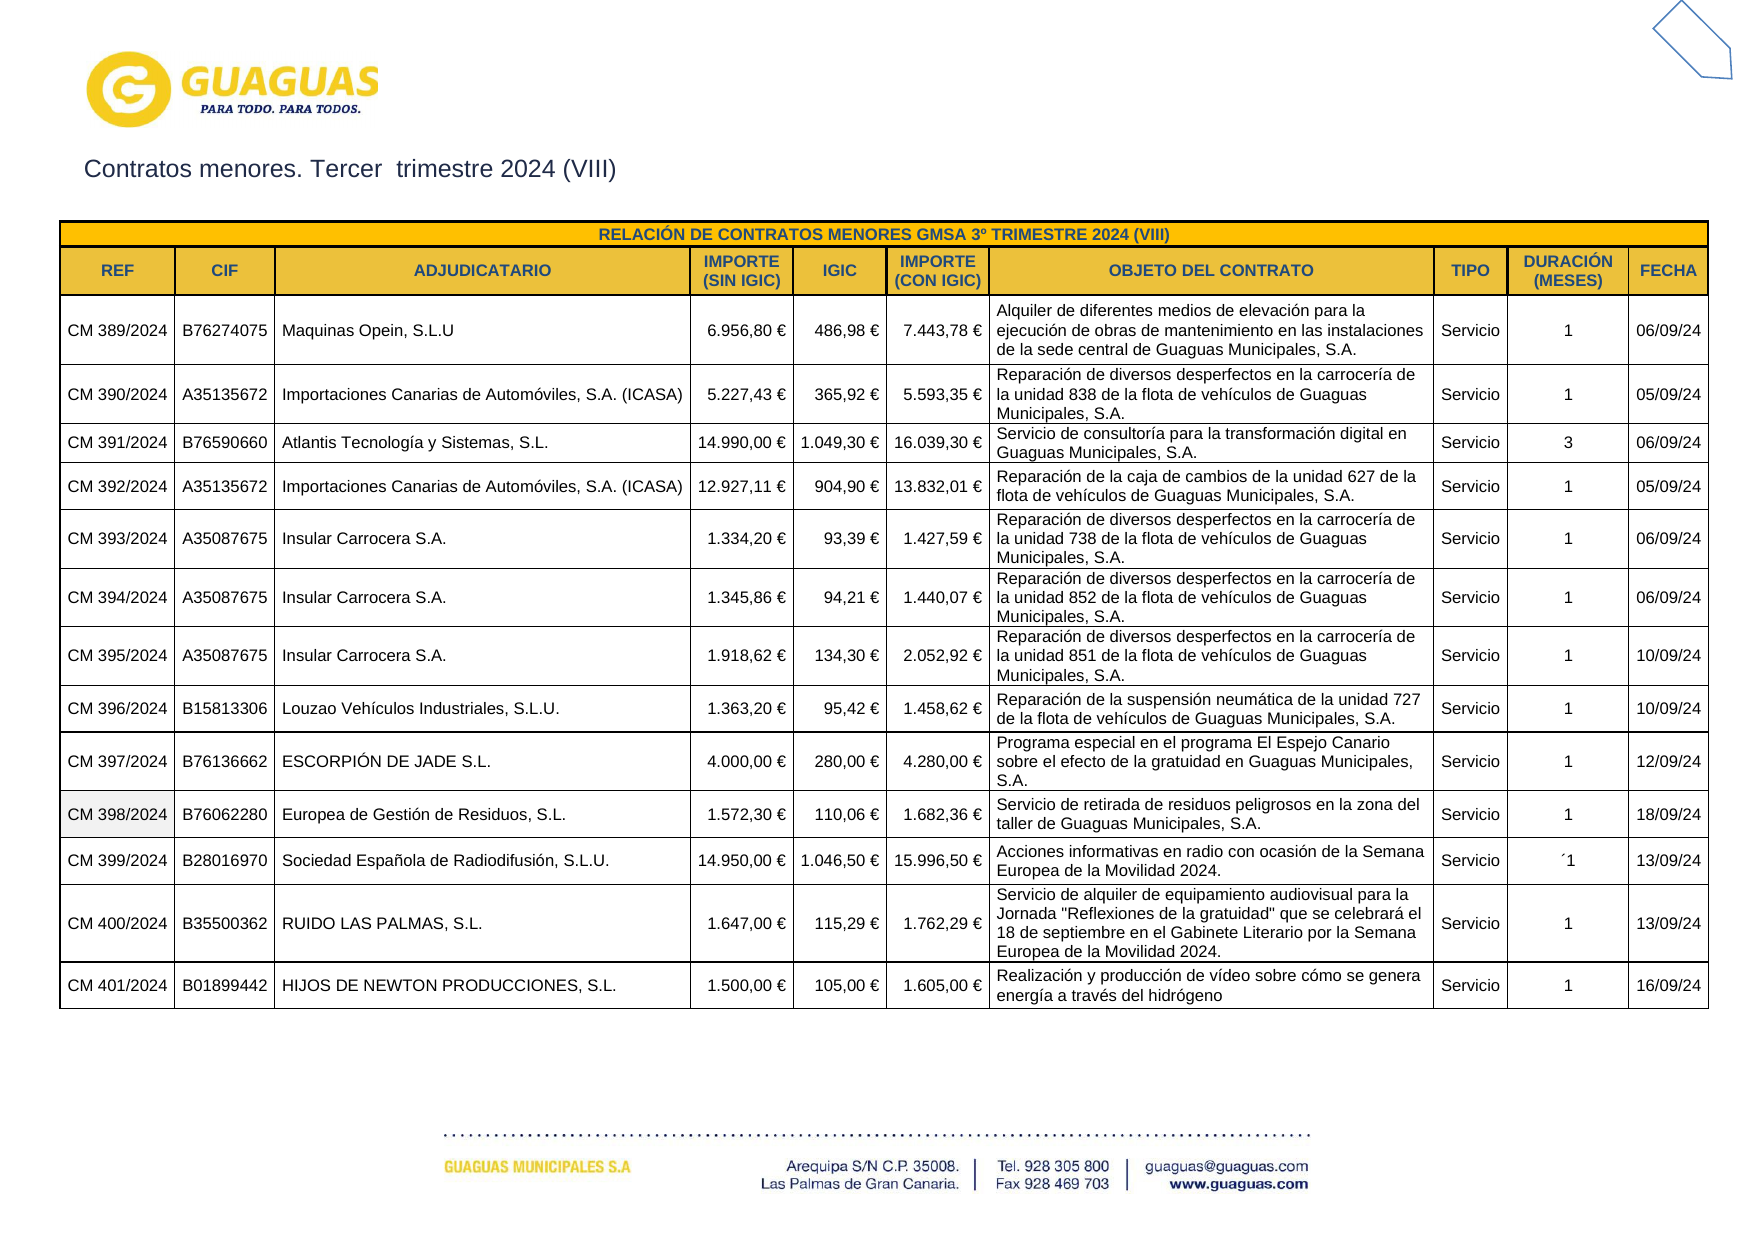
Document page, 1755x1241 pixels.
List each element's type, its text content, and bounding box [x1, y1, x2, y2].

table_cell 1.682,36 € [887, 791, 989, 837]
table_cell FECHA [1629, 248, 1707, 294]
table_header RELACIÓN DE CONTRATOS MENORES GMSA 3º TRIMESTRE 2024 (VIII) [61, 223, 1707, 245]
table_cell IGIC [794, 248, 885, 294]
table_cell 10/09/24 [1629, 686, 1708, 731]
table_cell B76062280 [175, 791, 274, 837]
table_cell 1.762,29 € [887, 885, 989, 961]
table_cell 1 [1508, 885, 1628, 961]
table_cell CM 397/2024 [61, 733, 174, 790]
table_cell 1.363,20 € [691, 686, 793, 731]
table_cell 1 [1508, 569, 1628, 626]
table_cell Servicio [1434, 885, 1507, 961]
table_cell RUIDO LAS PALMAS, S.L. [275, 885, 690, 961]
table_cell 280,00 € [794, 733, 886, 790]
table_cell 1.427,59 € [887, 510, 989, 567]
table_cell 115,29 € [794, 885, 886, 961]
table_cell A35087675 [175, 627, 274, 684]
table_cell 15.996,50 € [887, 838, 989, 884]
table_cell Reparación de diversos desperfectos en la carrocería de la unidad 851 de la flota de vehículos de Guaguas Municipales, S.A. [990, 627, 1433, 684]
table_cell 904,90 € [794, 463, 886, 509]
table_cell CM 393/2024 [61, 510, 174, 567]
table_cell Servicio de alquiler de equipamiento audiovisual para la Jornada "Reflexiones de la gratuidad" que se celebrará el 18 de septiembre en el Gabinete Literario por la Semana Europea de la Movilidad 2024. [990, 885, 1433, 961]
table_cell 486,98 € [794, 296, 886, 364]
table_cell Louzao Vehículos Industriales, S.L.U. [275, 686, 690, 731]
table_cell Importaciones Canarias de Automóviles, S.A. (ICASA) [275, 463, 690, 509]
table_cell 3 [1508, 424, 1628, 462]
table_cell Realización y producción de vídeo sobre cómo se genera energía a través del hidrógeno [990, 963, 1433, 1008]
table_cell Reparación de diversos desperfectos en la carrocería de la unidad 852 de la flota de vehículos de Guaguas Municipales, S.A. [990, 569, 1433, 626]
table_cell Servicio [1434, 838, 1507, 884]
table_cell CM 394/2024 [61, 569, 174, 626]
table_cell Servicio [1434, 733, 1507, 790]
text Contratos menores. Tercer trimestre 2024 (VIII) [84, 154, 1694, 183]
table_cell CM 400/2024 [61, 885, 174, 961]
table_cell 1.046,50 € [794, 838, 886, 884]
table_cell CM 390/2024 [61, 365, 174, 423]
table_cell Servicio [1434, 365, 1507, 423]
table_cell CIF [176, 248, 274, 294]
table_cell Servicio [1434, 463, 1507, 509]
table_cell Servicio [1434, 296, 1507, 364]
table_cell B28016970 [175, 838, 274, 884]
table_cell 1 [1508, 510, 1628, 567]
table_cell 7.443,78 € [887, 296, 989, 364]
table_cell 6.956,80 € [691, 296, 793, 364]
table_cell 16.039,30 € [887, 424, 989, 462]
table_cell 18/09/24 [1629, 791, 1708, 837]
table_cell 13.832,01 € [887, 463, 989, 509]
table_cell 1 [1508, 733, 1628, 790]
table_cell Importaciones Canarias de Automóviles, S.A. (ICASA) [275, 365, 690, 423]
table_cell 2.052,92 € [887, 627, 989, 684]
table_cell OBJETO DEL CONTRATO [990, 248, 1433, 294]
table_cell CM 395/2024 [61, 627, 174, 684]
table_cell 13/09/24 [1629, 838, 1708, 884]
table_cell CM 398/2024 [61, 791, 174, 837]
table_cell 14.950,00 € [691, 838, 793, 884]
table_cell A35087675 [175, 510, 274, 567]
table_cell Reparación de diversos desperfectos en la carrocería de la unidad 738 de la flota de vehículos de Guaguas Municipales, S.A. [990, 510, 1433, 567]
table_cell 95,42 € [794, 686, 886, 731]
table_cell B01899442 [175, 963, 274, 1008]
table_cell Insular Carrocera S.A. [275, 627, 690, 684]
table_cell 1.647,00 € [691, 885, 793, 961]
table_cell Maquinas Opein, S.L.U [275, 296, 690, 364]
table_cell 93,39 € [794, 510, 886, 567]
table_cell REF [61, 248, 174, 294]
table_cell Servicio [1434, 686, 1507, 731]
table_cell ´1 [1508, 838, 1628, 884]
table_cell 1 [1508, 686, 1628, 731]
table_cell Reparación de la caja de cambios de la unidad 627 de la flota de vehículos de Guaguas Municipales, S.A. [990, 463, 1433, 509]
table_cell Servicio [1434, 569, 1507, 626]
table_cell 1 [1508, 963, 1628, 1008]
table_cell 06/09/24 [1629, 424, 1708, 462]
table_cell IMPORTE (SIN IGIC) [691, 248, 792, 294]
table_cell ADJUDICATARIO [276, 248, 689, 294]
table_cell Programa especial en el programa El Espejo Canario sobre el efecto de la gratuidad en Guaguas Municipales, S.A. [990, 733, 1433, 790]
table_cell A35135672 [175, 463, 274, 509]
table_cell B76136662 [175, 733, 274, 790]
table_cell A35087675 [175, 569, 274, 626]
table_cell 105,00 € [794, 963, 886, 1008]
table_cell IMPORTE (CON IGIC) [888, 248, 988, 294]
table_cell Servicio [1434, 963, 1507, 1008]
table_cell Insular Carrocera S.A. [275, 569, 690, 626]
table_cell Servicio [1434, 424, 1507, 462]
table_cell 06/09/24 [1629, 510, 1708, 567]
table_cell Servicio [1434, 510, 1507, 567]
table_cell 1.345,86 € [691, 569, 793, 626]
table_cell Servicio [1434, 627, 1507, 684]
table_cell 1.605,00 € [887, 963, 989, 1008]
table_cell CM 396/2024 [61, 686, 174, 731]
table_cell Servicio [1434, 791, 1507, 837]
table_cell 1 [1508, 365, 1628, 423]
table_cell HIJOS DE NEWTON PRODUCCIONES, S.L. [275, 963, 690, 1008]
table_cell Servicio de consultoría para la transformación digital en Guaguas Municipales, S.A. [990, 424, 1433, 462]
table_cell 1.440,07 € [887, 569, 989, 626]
table_cell Insular Carrocera S.A. [275, 510, 690, 567]
table_cell 14.990,00 € [691, 424, 793, 462]
table_cell Acciones informativas en radio con ocasión de la Semana Europea de la Movilidad 2024. [990, 838, 1433, 884]
table_cell 1 [1508, 463, 1628, 509]
table_cell 4.280,00 € [887, 733, 989, 790]
table_cell 06/09/24 [1629, 569, 1708, 626]
table_cell Alquiler de diferentes medios de elevación para la ejecución de obras de mantenimiento en las instalaciones de la sede central de Guaguas Municipales, S.A. [990, 296, 1433, 364]
table_cell ESCORPIÓN DE JADE S.L. [275, 733, 690, 790]
table_cell 1.049,30 € [794, 424, 886, 462]
table_cell 10/09/24 [1629, 627, 1708, 684]
table_cell 1.458,62 € [887, 686, 989, 731]
table_cell CM 401/2024 [61, 963, 174, 1008]
table_cell 1.334,20 € [691, 510, 793, 567]
table_cell Reparación de diversos desperfectos en la carrocería de la unidad 838 de la flota de vehículos de Guaguas Municipales, S.A. [990, 365, 1433, 423]
table_cell 134,30 € [794, 627, 886, 684]
table_cell B76590660 [175, 424, 274, 462]
table_cell 4.000,00 € [691, 733, 793, 790]
table_cell 06/09/24 [1629, 296, 1708, 364]
table_cell 12.927,11 € [691, 463, 793, 509]
table_cell TIPO [1435, 248, 1506, 294]
table_cell Europea de Gestión de Residuos, S.L. [275, 791, 690, 837]
table_cell 5.593,35 € [887, 365, 989, 423]
table_cell CM 391/2024 [61, 424, 174, 462]
table_cell 05/09/24 [1629, 365, 1708, 423]
table_cell 1 [1508, 791, 1628, 837]
table_cell 110,06 € [794, 791, 886, 837]
table_cell Servicio de retirada de residuos peligrosos en la zona del taller de Guaguas Municipales, S.A. [990, 791, 1433, 837]
table_cell Sociedad Española de Radiodifusión, S.L.U. [275, 838, 690, 884]
table_cell 5.227,43 € [691, 365, 793, 423]
table_cell 05/09/24 [1629, 463, 1708, 509]
table_cell CM 392/2024 [61, 463, 174, 509]
table_cell 94,21 € [794, 569, 886, 626]
table_cell 1 [1508, 296, 1628, 364]
table_cell B35500362 [175, 885, 274, 961]
table_cell 13/09/24 [1629, 885, 1708, 961]
table_cell A35135672 [175, 365, 274, 423]
table_cell Reparación de la suspensión neumática de la unidad 727 de la flota de vehículos de Guaguas Municipales, S.A. [990, 686, 1433, 731]
table_cell CM 399/2024 [61, 838, 174, 884]
table_cell 1.500,00 € [691, 963, 793, 1008]
table_cell B15813306 [175, 686, 274, 731]
table_cell 12/09/24 [1629, 733, 1708, 790]
table_cell 1.918,62 € [691, 627, 793, 684]
table_cell DURACIÓN (MESES) [1509, 248, 1628, 294]
table_cell B76274075 [175, 296, 274, 364]
table_cell 16/09/24 [1629, 963, 1708, 1008]
table_cell Atlantis Tecnología y Sistemas, S.L. [275, 424, 690, 462]
table_cell 1 [1508, 627, 1628, 684]
table_cell CM 389/2024 [61, 296, 174, 364]
table_cell 1.572,30 € [691, 791, 793, 837]
table_cell 365,92 € [794, 365, 886, 423]
